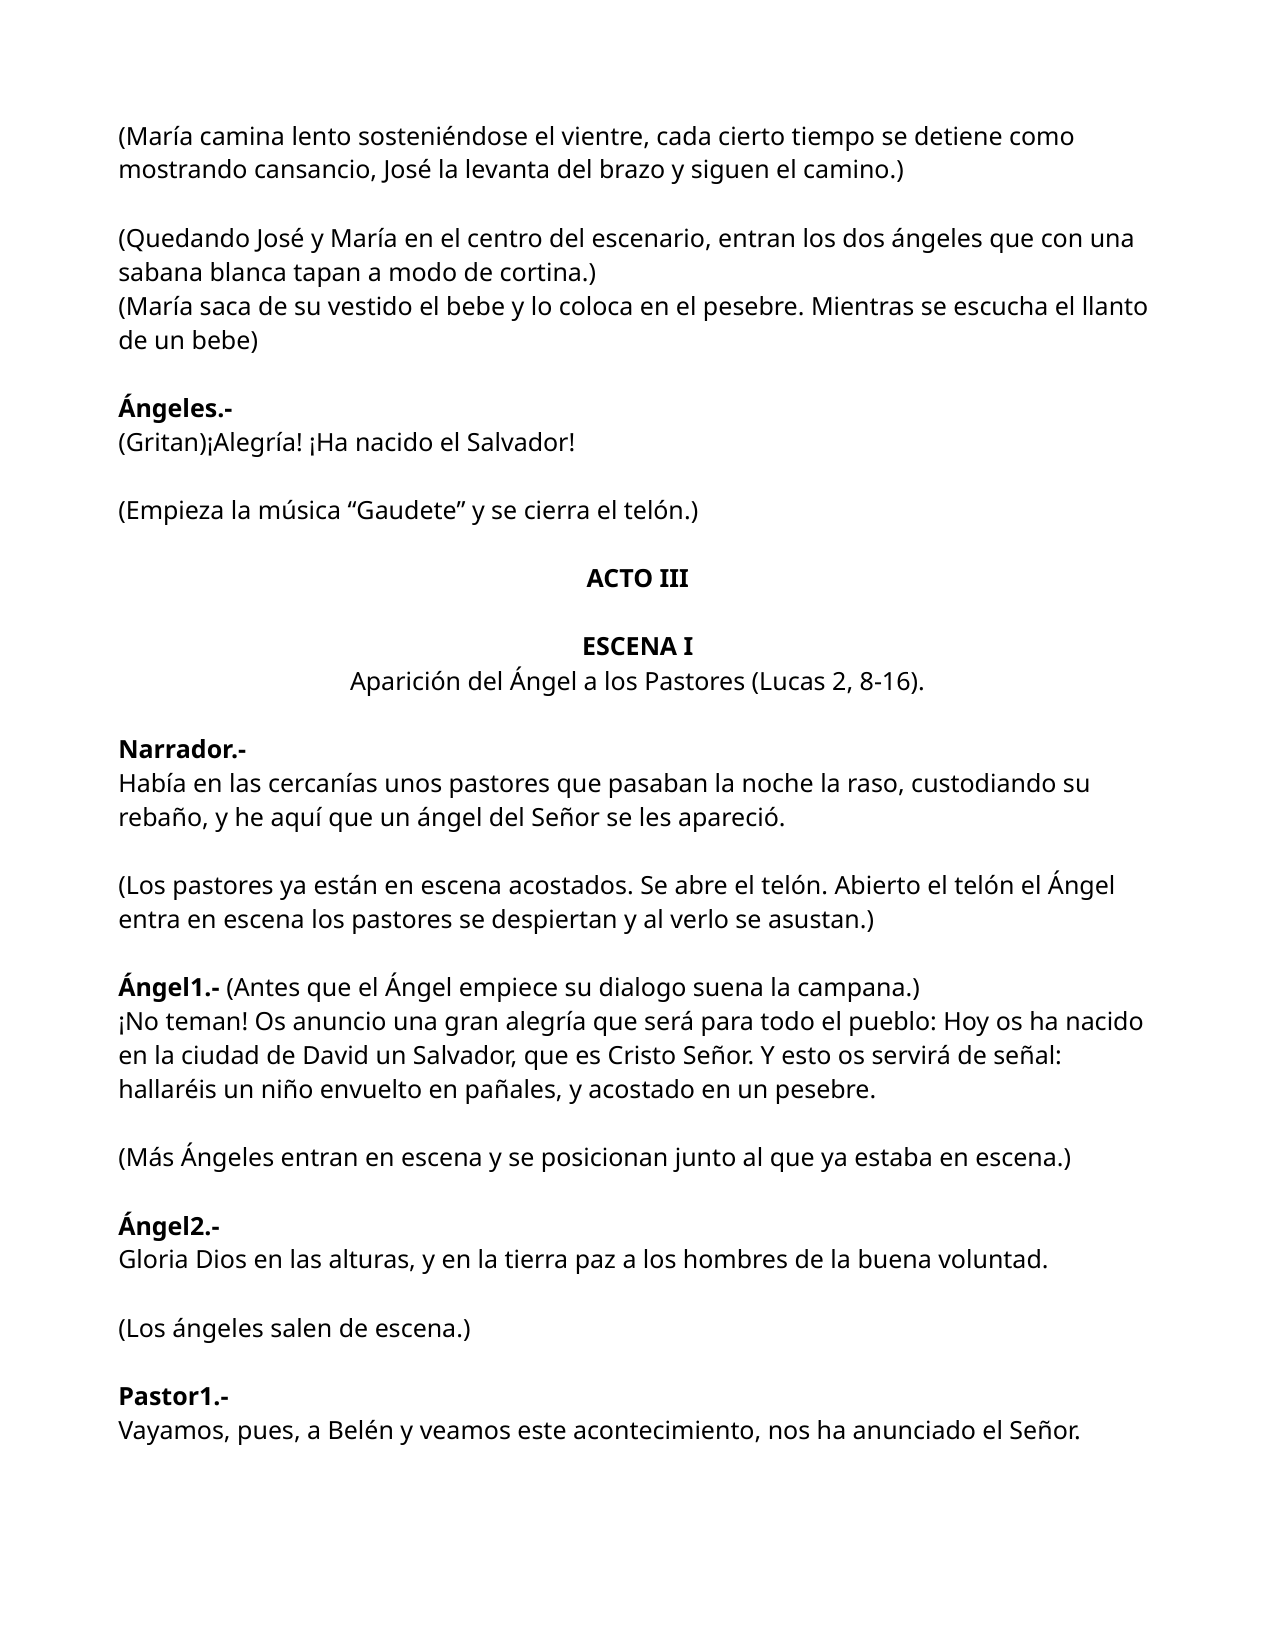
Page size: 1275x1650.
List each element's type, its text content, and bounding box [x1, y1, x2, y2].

text (Más Ángeles entran en escena y se posicionan junto al que ya estaba en escena.) [118, 1140, 1157, 1174]
text Ángel1.- (Antes que el Ángel empiece su dialogo suena la campana.) [118, 970, 1157, 1004]
text ¡No teman! Os anuncio una gran alegría que será para todo el pueblo: Hoy os ha nacido en la ciudad de David un Salvador, que es Cristo Señor. Y esto os servirá de señal: hallaréis un niño envuelto en pañales, y acostado en un pesebre. [118, 1004, 1157, 1106]
text (María camina lento sosteniéndose el vientre, cada cierto tiempo se detiene como mostrando cansancio, José la levanta del brazo y siguen el camino.) [118, 118, 1157, 186]
text Ángeles.- [118, 391, 1157, 425]
text Gloria Dios en las alturas, y en la tierra paz a los hombres de la buena voluntad. [118, 1242, 1157, 1276]
text (Gritan)¡Alegría! ¡Ha nacido el Salvador! [118, 425, 1157, 459]
text (María saca de su vestido el bebe y lo coloca en el pesebre. Mientras se escucha el llanto de un bebe) [118, 288, 1157, 357]
text Pastor1.- [118, 1378, 1157, 1412]
text Vayamos, pues, a Belén y veamos este acontecimiento, nos ha anunciado el Señor. [118, 1412, 1157, 1447]
text Narrador.- [118, 731, 1157, 765]
text ACTO III [118, 561, 1157, 595]
text (Los ángeles salen de escena.) [118, 1310, 1157, 1344]
text Aparición del Ángel a los Pastores (Lucas 2, 8-16). [118, 663, 1157, 697]
text (Quedando José y María en el centro del escenario, entran los dos ángeles que con una sabana blanca tapan a modo de cortina.) [118, 220, 1157, 288]
text Ángel2.- [118, 1208, 1157, 1242]
text Había en las cercanías unos pastores que pasaban la noche la raso, custodiando su rebaño, y he aquí que un ángel del Señor se les apareció. [118, 765, 1157, 833]
text (Empieza la música “Gaudete” y se cierra el telón.) [118, 493, 1157, 527]
text (Los pastores ya están en escena acostados. Se abre el telón. Abierto el telón el Ángel entra en escena los pastores se despiertan y al verlo se asustan.) [118, 867, 1157, 936]
text ESCENA I [118, 629, 1157, 663]
